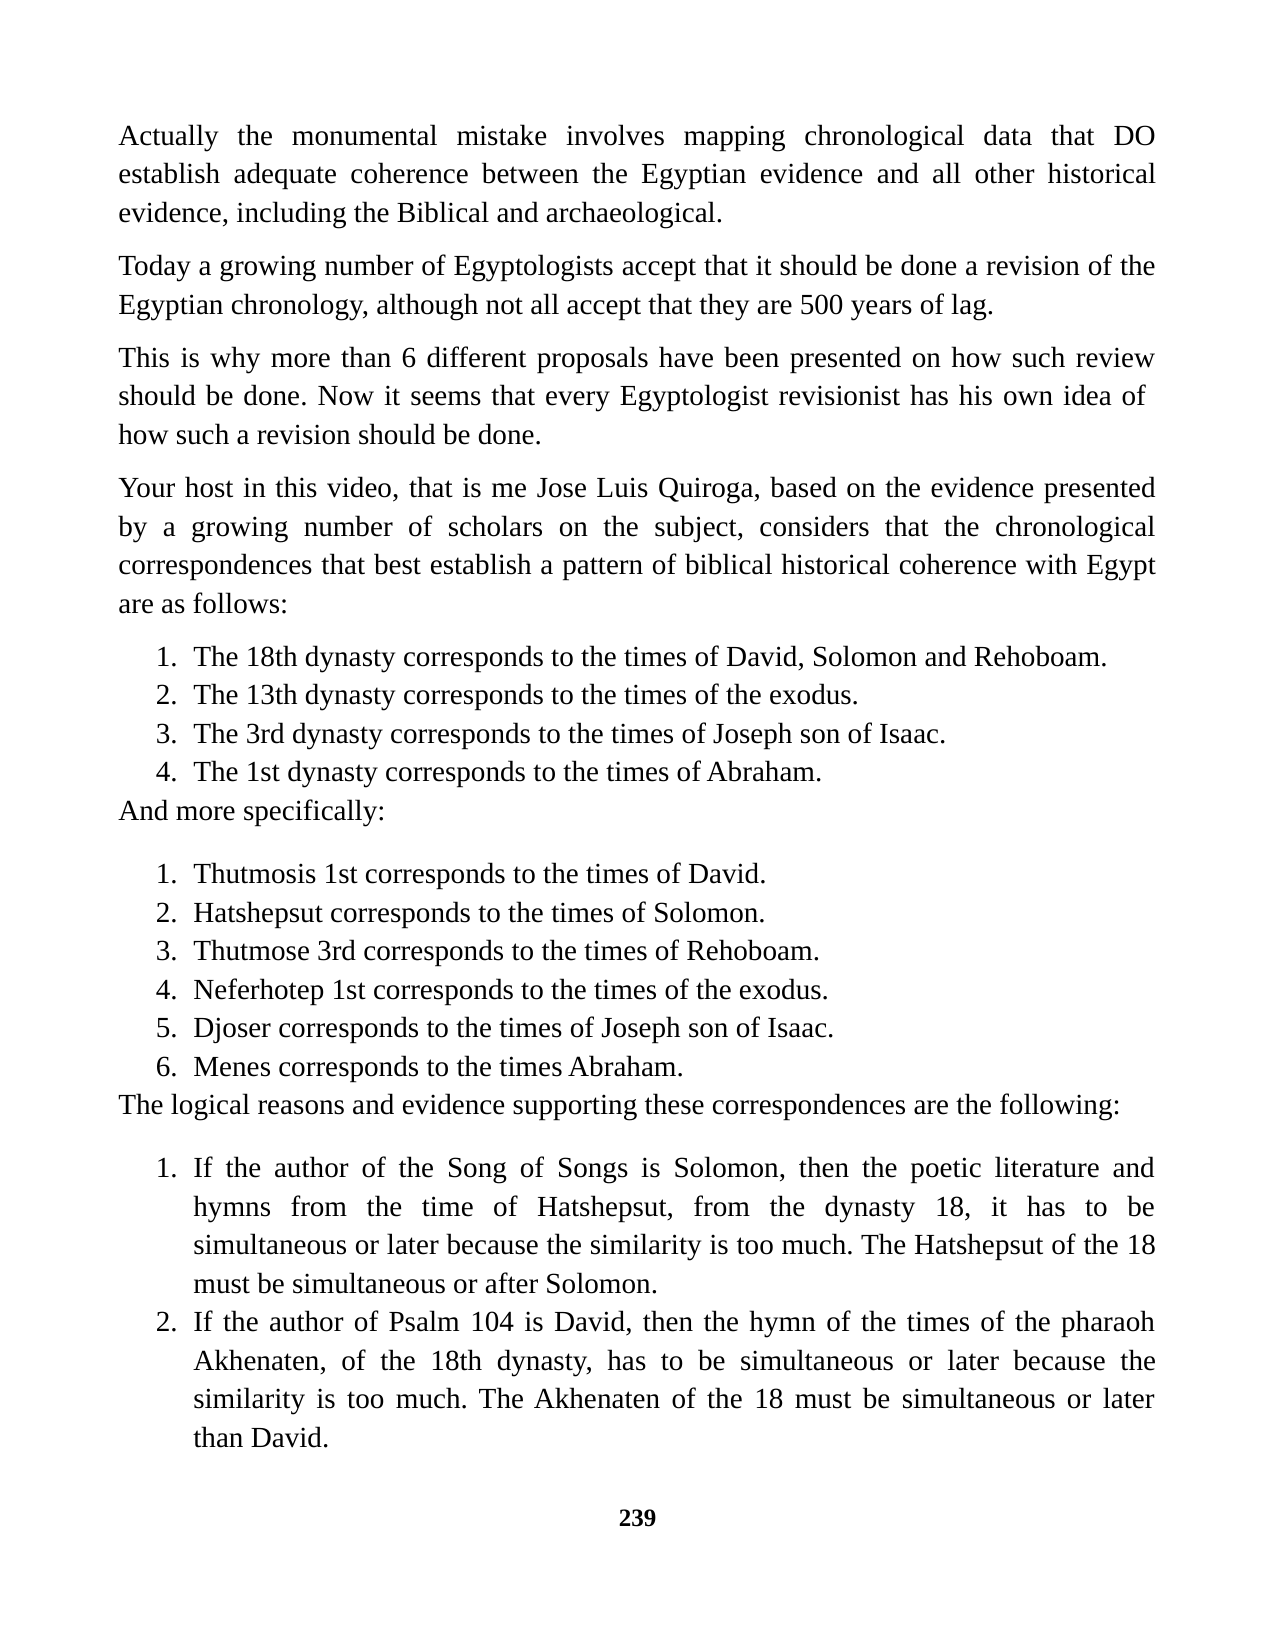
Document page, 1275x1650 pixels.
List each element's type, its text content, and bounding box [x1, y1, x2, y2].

text Today a growing number of Egyptologists accept that it should be done a revision of the Egyptian chronology, although not all accept that they are 500 years of lag. [118, 248, 1157, 320]
text And more specifically: [118, 793, 1157, 827]
text Your host in this video, that is me Jose Luis Quiroga, based on the evidence presented by a growing number of scholars on the subject, considers that the chronological correspondences that best establish a pattern of biblical historical coherence with Egypt are as follows: [118, 470, 1157, 619]
text Actually the monumental mistake involves mapping chronological data that DO establish adequate coherence between the Egyptian evidence and all other historical evidence, including the Biblical and archaeological. [118, 118, 1157, 229]
list Thutmosis 1st corresponds to the times of David. [156, 856, 1157, 890]
list If the author of the Song of Songs is Solomon, then the poetic literature and hymns from the time of Hatshepsut, from the dynasty 18, it has to be simultaneous or later because the similarity is too much. The Hatshepsut of the 18 must be simultaneous or after Solomon. [156, 1150, 1157, 1299]
list Thutmose 3rd corresponds to the times of Rehoboam. [156, 933, 1157, 967]
list The 1st dynasty corresponds to the times of Abraham. [156, 754, 1157, 788]
list Hatshepsut corresponds to the times of Solomon. [156, 895, 1157, 928]
text The logical reasons and evidence supporting these correspondences are the following: [118, 1087, 1157, 1121]
list Neferhotep 1st corresponds to the times of the exodus. [156, 972, 1157, 1005]
list Djoser corresponds to the times of Joseph son of Isaac. [156, 1010, 1157, 1044]
list The 18th dynasty corresponds to the times of David, Solomon and Rehoboam. [156, 639, 1157, 672]
text This is why more than 6 different proposals have been presented on how such review should be done. Now it seems that every Egyptologist revisionist has his own idea of ​​how such a revision should be done. [118, 340, 1157, 451]
list If the author of Psalm 104 is David, then the hymn of the times of the pharaoh Akhenaten, of the 18th dynasty, has to be simultaneous or later because the similarity is too much. The Akhenaten of the 18 must be simultaneous or later than David. [156, 1304, 1157, 1454]
list Menes corresponds to the times Abraham. [156, 1049, 1157, 1082]
list The 3rd dynasty corresponds to the times of Joseph son of Isaac. [156, 716, 1157, 749]
list The 13th dynasty corresponds to the times of the exodus. [156, 677, 1157, 711]
